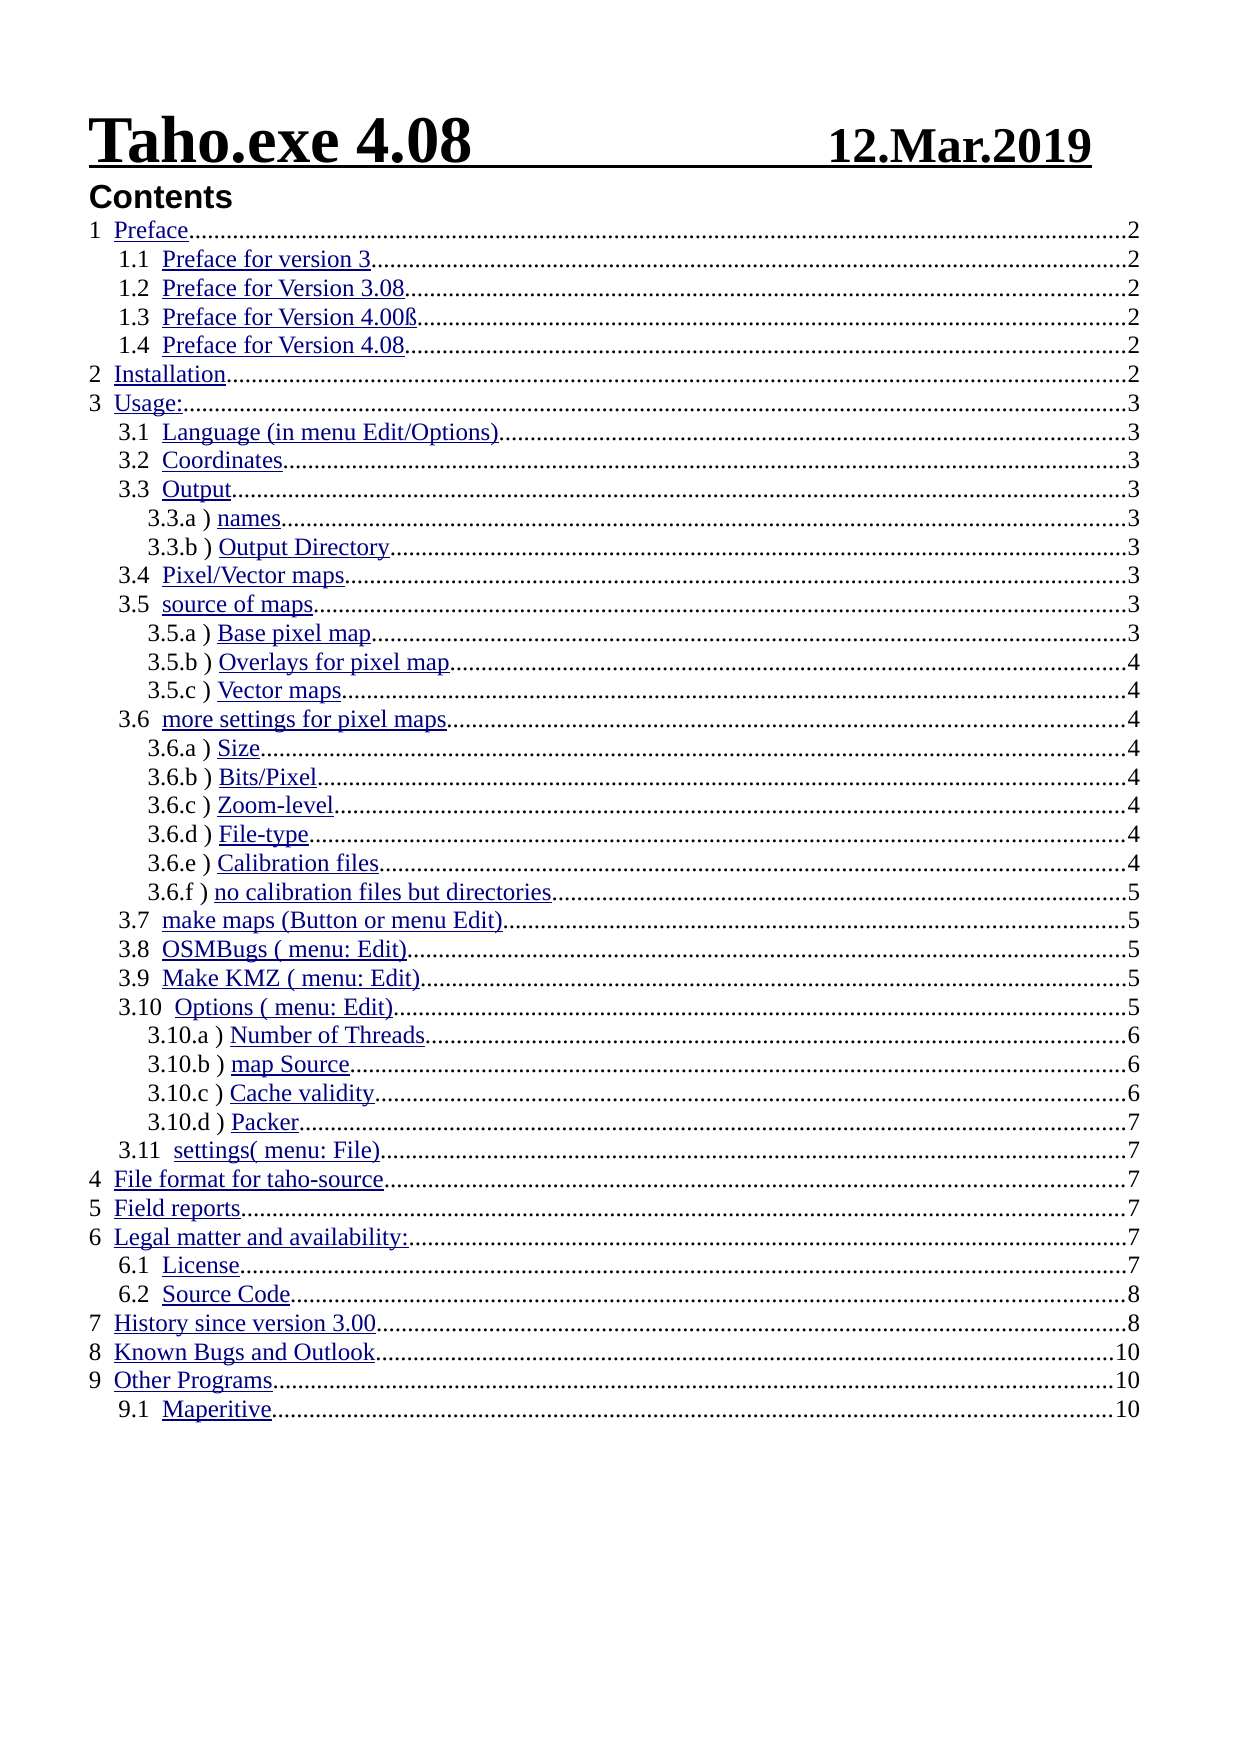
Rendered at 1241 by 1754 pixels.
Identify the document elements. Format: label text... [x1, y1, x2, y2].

text 3.5.c ) Vector maps 4 [147, 676, 1140, 704]
text 3.5.a ) Base pixel map 3 [147, 618, 1140, 647]
text 3.6.a ) Size 4 [147, 733, 1140, 762]
text 3.6 more settings for pixel maps 4 [118, 704, 1140, 733]
text 3.11 settings( menu: File) 7 [118, 1136, 1140, 1164]
text 1.4 Preface for Version 4.08 2 [118, 331, 1140, 359]
text 3 Usage: 3 [88, 388, 1140, 417]
text 3.10.a ) Number of Threads 6 [147, 1021, 1140, 1049]
text 3.7 make maps (Button or menu Edit) 5 [118, 906, 1140, 934]
text 3.8 OSMBugs ( menu: Edit) 5 [118, 934, 1140, 963]
text 8 Known Bugs and Outlook 10 [88, 1337, 1140, 1366]
text 9 Other Programs 10 [88, 1366, 1140, 1394]
text Taho.exe 4.08 12.Mar.2019 [88, 100, 1140, 177]
text 3.1 Language (in menu Edit/Options) 3 [118, 417, 1140, 446]
text 3.10 Options ( menu: Edit) 5 [118, 992, 1140, 1021]
text 3.5 source of maps 3 [118, 589, 1140, 618]
text 3.4 Pixel/Vector maps 3 [118, 561, 1140, 589]
text 3.6.c ) Zoom-level 4 [147, 791, 1140, 819]
text 1.1 Preface for version 3 2 [118, 244, 1140, 273]
text 3.3 Output 3 [118, 474, 1140, 503]
text 1.3 Preface for Version 4.00ß 2 [118, 302, 1140, 331]
text 3.9 Make KMZ ( menu: Edit) 5 [118, 963, 1140, 992]
text 3.5.b ) Overlays for pixel map 4 [147, 647, 1140, 676]
text 4 File format for taho-source 7 [88, 1164, 1140, 1193]
text 6 Legal matter and availability: 7 [88, 1222, 1140, 1251]
text 5 Field reports 7 [88, 1193, 1140, 1222]
text 3.6.f ) no calibration files but directories 5 [147, 877, 1140, 906]
text 3.10.d ) Packer 7 [147, 1107, 1140, 1136]
text 1 Preface 2 [88, 216, 1140, 244]
text 1.2 Preface for Version 3.08 2 [118, 273, 1140, 302]
subtitle Contents [88, 177, 1140, 216]
text 2 Installation 2 [88, 359, 1140, 388]
text 3.6.d ) File-type 4 [147, 819, 1140, 848]
text 6.2 Source Code 8 [118, 1279, 1140, 1308]
text 7 History since version 3.00 8 [88, 1308, 1140, 1337]
text 3.10.b ) map Source 6 [147, 1049, 1140, 1078]
text 9.1 Maperitive 10 [118, 1394, 1140, 1423]
text 6.1 License 7 [118, 1251, 1140, 1279]
text 3.10.c ) Cache validity 6 [147, 1078, 1140, 1107]
text 3.3.b ) Output Directory 3 [147, 532, 1140, 561]
text 3.6.b ) Bits/Pixel 4 [147, 762, 1140, 791]
text 3.6.e ) Calibration files 4 [147, 848, 1140, 877]
text 3.2 Coordinates 3 [118, 446, 1140, 474]
text 3.3.a ) names 3 [147, 503, 1140, 532]
